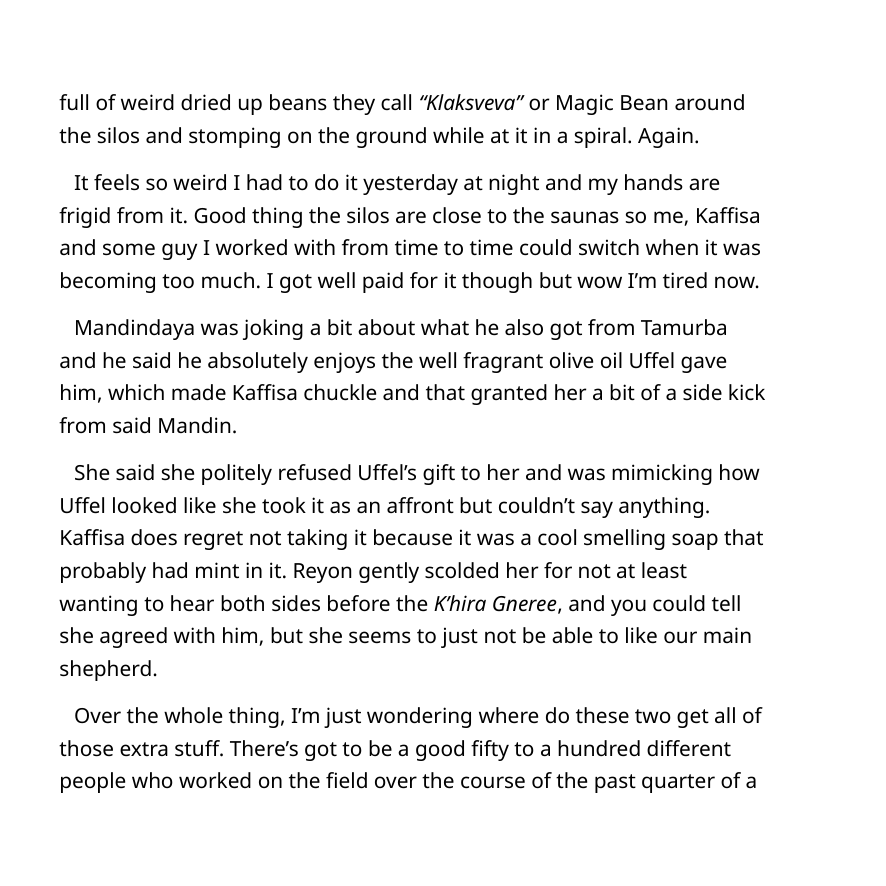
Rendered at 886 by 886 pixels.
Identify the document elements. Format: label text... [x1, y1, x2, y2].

text It feels so weird I had to do it yesterday at night and my hands are frigid from it. Good thing the silos are close to the saunas so me, Kaffisa and some guy I worked with from time to time could switch when it was becoming too much. I got well paid for it though but wow I’m tired now. [59, 168, 768, 294]
text Over the whole thing, I’m just wondering where do these two get all of those extra stuff. There’s got to be a good fifty to a hundred different people who worked on the field over the course of the past quarter of a [59, 701, 768, 795]
text full of weird dried up beans they call “Klaksveva” or Magic Bean around the silos and stomping on the ground while at it in a spiral. Again. [59, 88, 768, 149]
text Mandindaya was joking a bit about what he also got from Tamurba and he said he absolutely enjoys the well fragrant olive oil Uffel gave him, which made Kaffisa chuckle and that granted her a bit of a side kick from said Mandin. [59, 313, 768, 439]
text She said she politely refused Uffel’s gift to her and was mimicking how Uffel looked like she took it as an affront but couldn’t say anything. Kaffisa does regret not taking it because it was a cool smelling soap that probably had mint in it. Reyon gently scolded her for not at least wanting to hear both sides before the K’hira Gneree, and you could tell she agreed with him, but she seems to just not be able to like our main shepherd. [59, 458, 768, 682]
